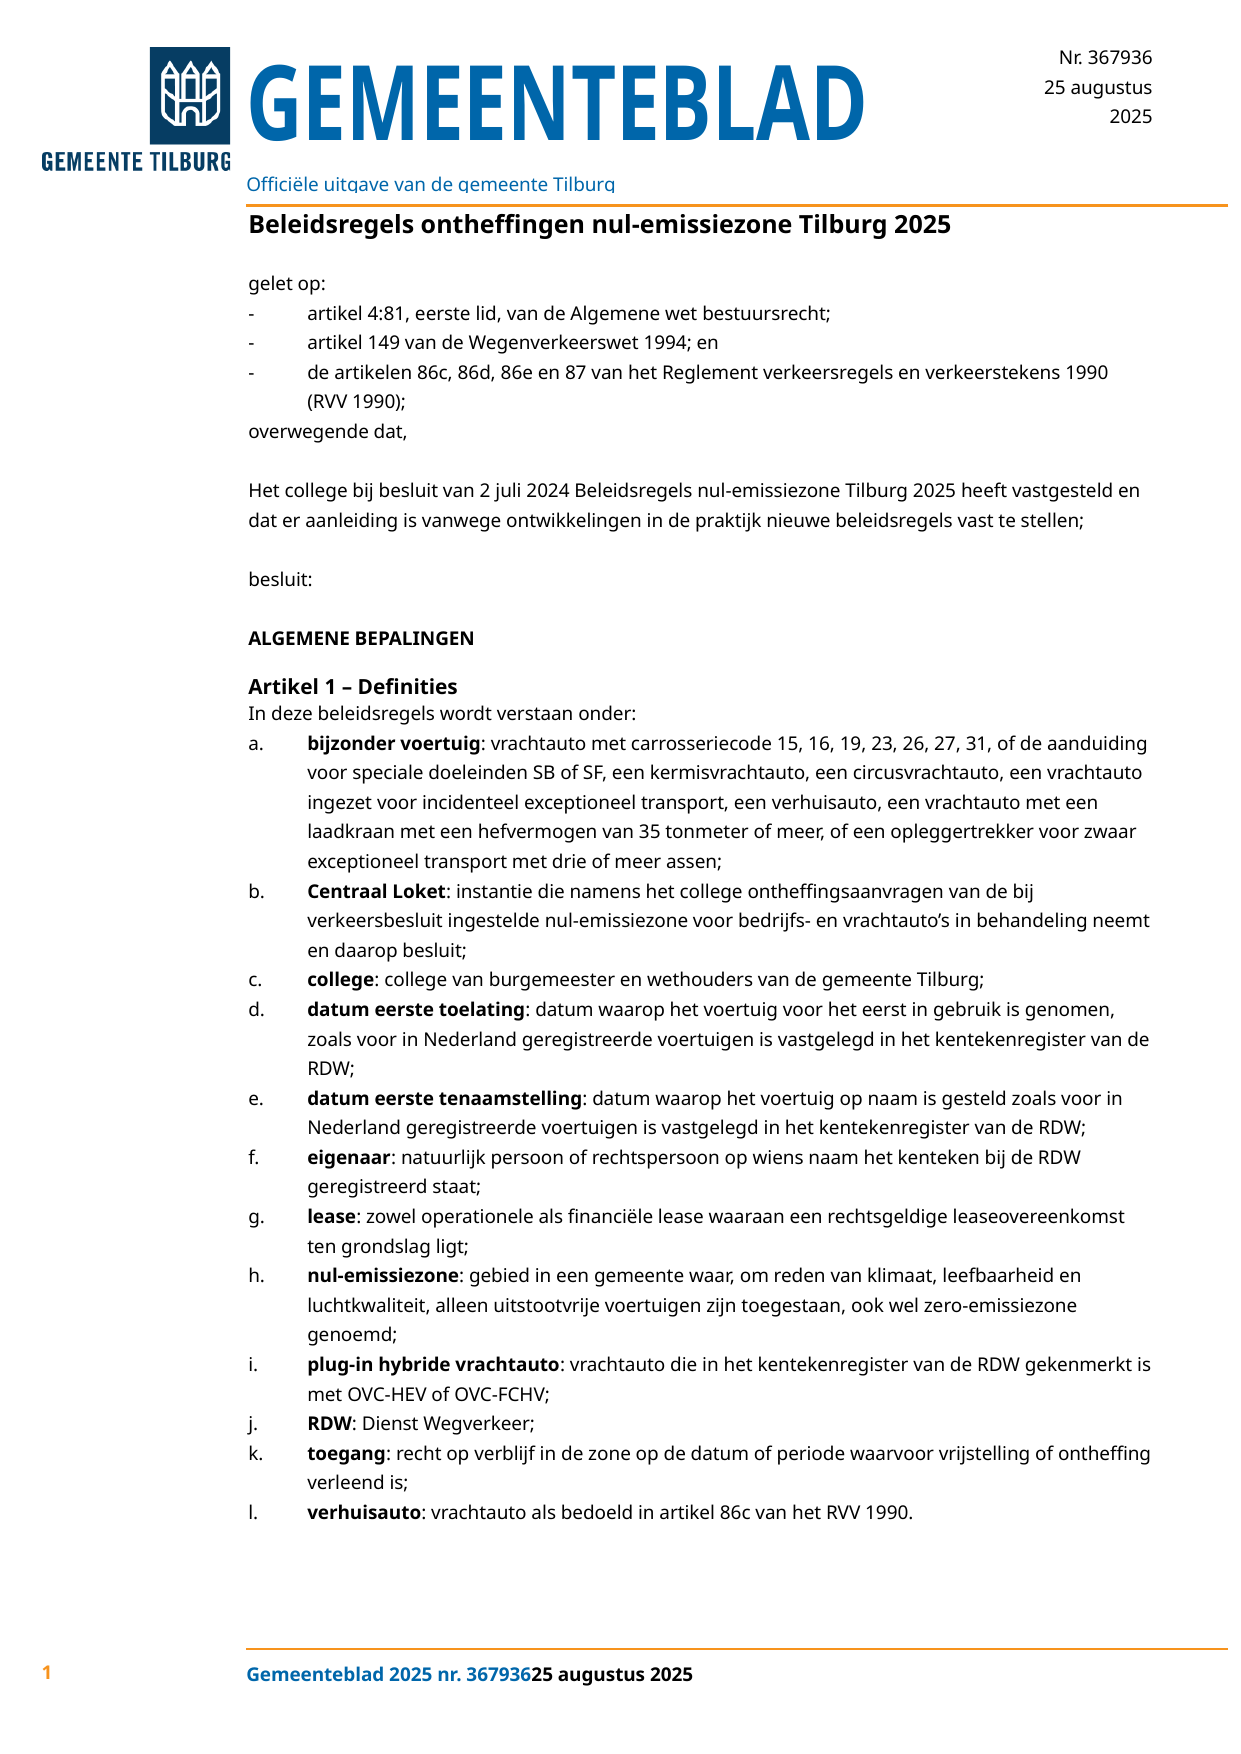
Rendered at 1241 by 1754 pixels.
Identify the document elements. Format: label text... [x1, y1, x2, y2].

list de artikelen 86c, 86d, 86e en 87 van het Reglement verkeersregels en verkeerstekens 1990 (RVV 1990); [248, 359, 1152, 414]
list artikel 149 van de Wegenverkeerswet 1994; en [248, 329, 1152, 355]
text Beleidsregels ontheffingen nul-emissiezone Tilburg 2025 [248, 207, 1152, 241]
text Het college bij besluit van 2 juli 2024 Beleidsregels nul-emissiezone Tilburg 2025 heeft vastgesteld en dat er aanleiding is vanwege ontwikkelingen in de praktijk nieuwe beleidsregels vast te stellen; [248, 477, 1152, 533]
list nul-emissiezone: gebied in een gemeente waar, om reden van klimaat, leefbaarheid en luchtkwaliteit, alleen uitstootvrije voertuigen zijn toegestaan, ook wel zero-emissiezone genoemd; [248, 1262, 1152, 1347]
picture [41, 47, 231, 172]
text Artikel 1 – Definities [248, 672, 1152, 700]
list verhuisauto: vrachtauto als bedoeld in artikel 86c van het RVV 1990. [248, 1499, 1152, 1525]
list college: college van burgemeester en wethouders van de gemeente Tilburg; [248, 967, 1152, 992]
list artikel 4:81, eerste lid, van de Algemene wet bestuursrecht; [248, 300, 1152, 326]
list toegang: recht op verblijf in de zone op de datum of periode waarvoor vrijstelling of ontheffing verleend is; [248, 1440, 1152, 1495]
list lease: zowel operationele als financiële lease waaraan een rechtsgeldige leaseovereenkomst ten grondslag ligt; [248, 1203, 1152, 1258]
text besluit: [248, 566, 1152, 592]
list Centraal Loket: instantie die namens het college ontheffingsaanvragen van de bij verkeersbesluit ingestelde nul-emissiezone voor bedrijfs- en vrachtauto’s in behandeling neemt en daarop besluit; [248, 878, 1152, 963]
list datum eerste tenaamstelling: datum waarop het voertuig op naam is gesteld zoals voor in Nederland geregistreerde voertuigen is vastgelegd in het kentekenregister van de RDW; [248, 1085, 1152, 1140]
text overwegende dat, [248, 418, 1152, 444]
text ALGEMENE BEPALINGEN [248, 625, 1152, 651]
text gelet op: [248, 270, 1152, 296]
list datum eerste toelating: datum waarop het voertuig voor het eerst in gebruik is genomen, zoals voor in Nederland geregistreerde voertuigen is vastgelegd in het kentekenregister van de RDW; [248, 996, 1152, 1081]
list eigenaar: natuurlijk persoon of rechtspersoon op wiens naam het kenteken bij de RDW geregistreerd staat; [248, 1144, 1152, 1199]
list plug-in hybride vrachtauto: vrachtauto die in het kentekenregister van de RDW gekenmerkt is met OVC-HEV of OVC-FCHV; [248, 1351, 1152, 1406]
text In deze beleidsregels wordt verstaan onder: [248, 700, 1152, 726]
list bijzonder voertuig: vrachtauto met carrosseriecode 15, 16, 19, 23, 26, 27, 31, of de aanduiding voor speciale doeleinden SB of SF, een kermisvrachtauto, een circusvrachtauto, een vrachtauto ingezet voor incidenteel exceptioneel transport, een verhuisauto, een vrachtauto met een laadkraan met een hefvermogen van 35 tonmeter of meer, of een opleggertrekker voor zwaar exceptioneel transport met drie of meer assen; [248, 730, 1152, 874]
list RDW: Dienst Wegverkeer; [248, 1410, 1152, 1436]
